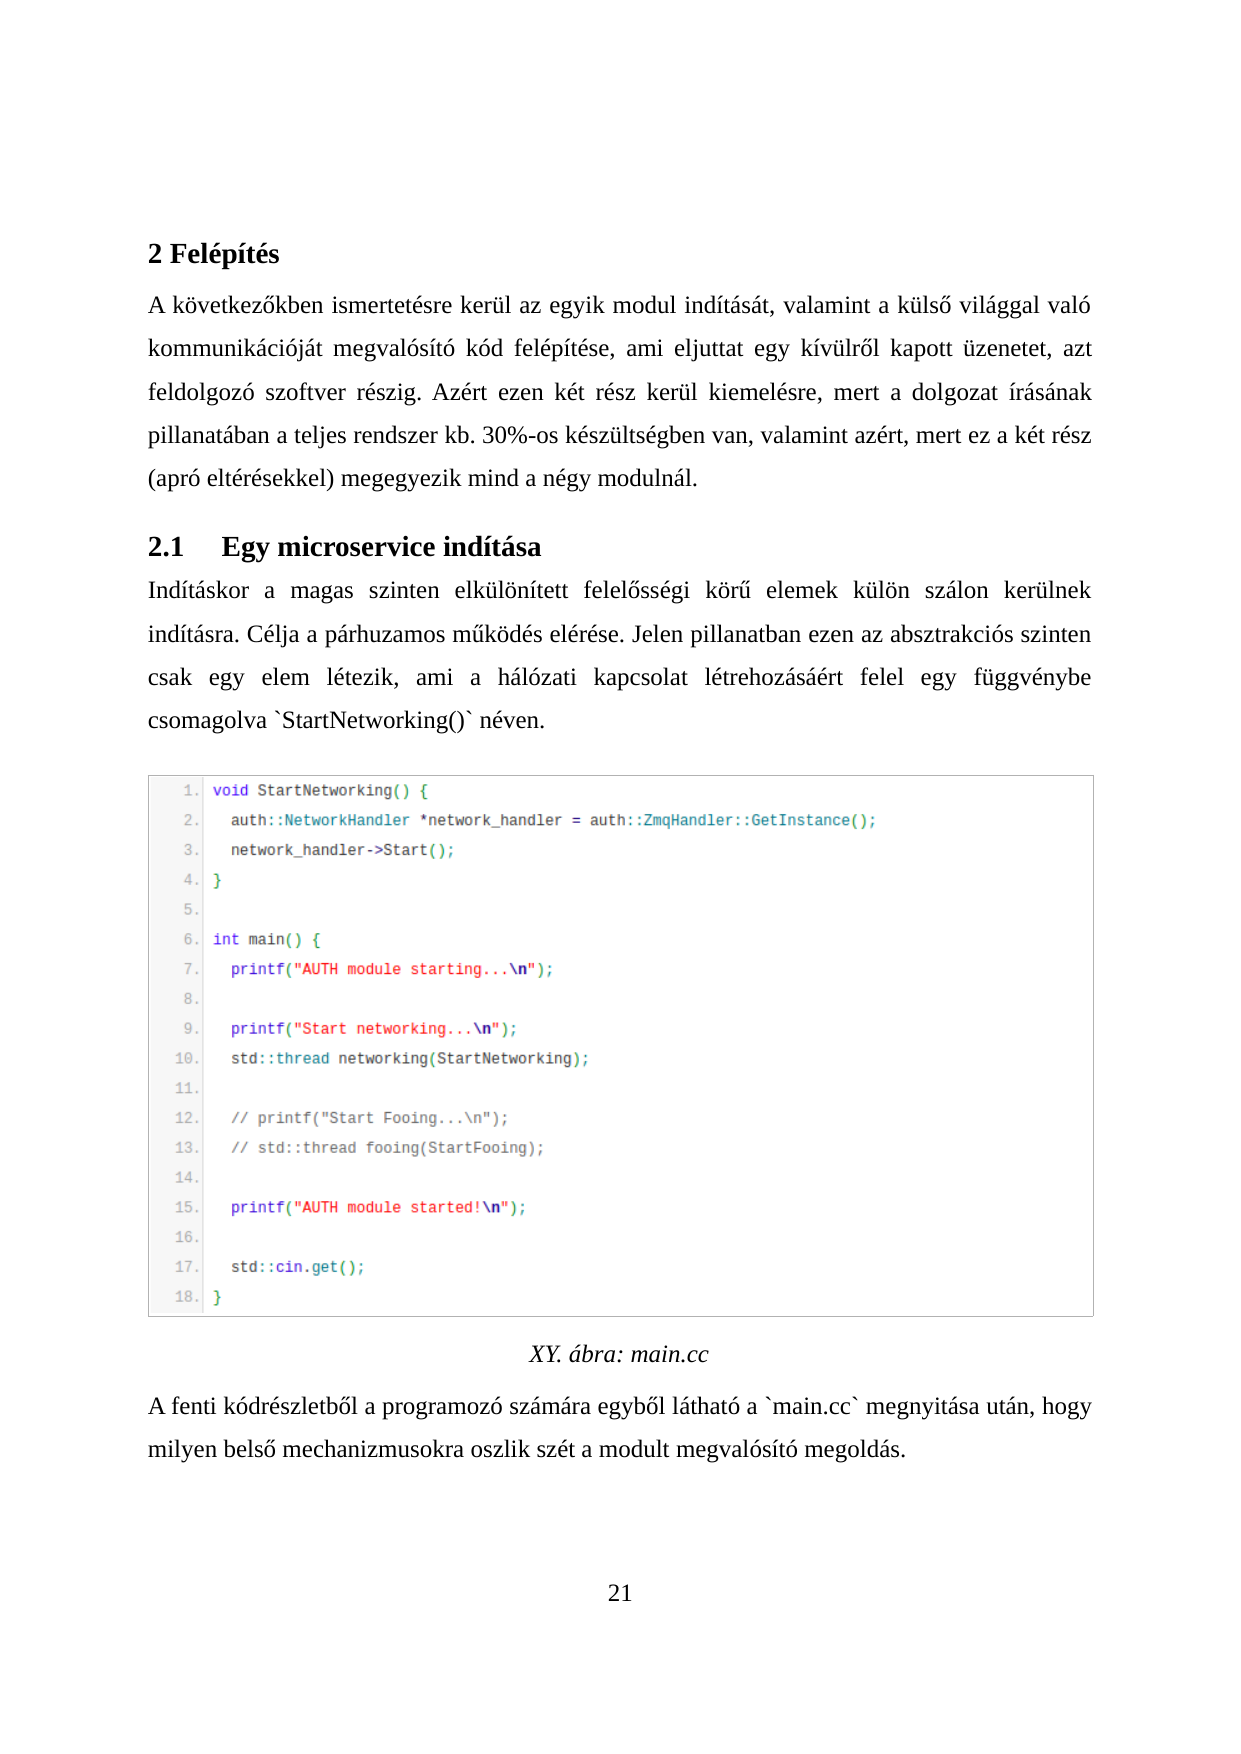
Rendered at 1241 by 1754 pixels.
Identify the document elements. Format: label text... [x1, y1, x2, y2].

text Indításkor a magas szinten elkülönített felelősségi körű elemek külön szálon kerülnek indításra. Célja a párhuzamos működés elérése. Jelen pillanatban ezen az absztrakciós szinten csak egy elem létezik, ami a hálózati kapcsolat létrehozásáért felel egy függvénybe csomagolva `StartNetworking()` néven. [148, 576, 1093, 734]
text A fenti kódrészletből a programozó számára egyből látható a `main.cc` megnyitása után, hogy milyen belső mechanizmusokra oszlik szét a modult megvalósító megoldás. [148, 1391, 1093, 1463]
subtitle Egy microservice indítása [148, 529, 1093, 563]
picture [150, 777, 1090, 1313]
subtitle Felépítés [148, 236, 1093, 270]
text A következőkben ismertetésre kerül az egyik modul indítását, valamint a külső világgal való kommunikációját megvalósító kód felépítése, ami eljuttat egy kívülről kapott üzenetet, azt feldolgozó szoftver részig. Azért ezen két rész kerül kiemelésre, mert a dolgozat írásának pillanatában a teljes rendszer kb. 30%-os készültségben van, valamint azért, mert ez a két rész (apró eltérésekkel) megegyezik mind a négy modulnál. [148, 290, 1093, 492]
text XY. ábra: main.cc [148, 1339, 1093, 1368]
